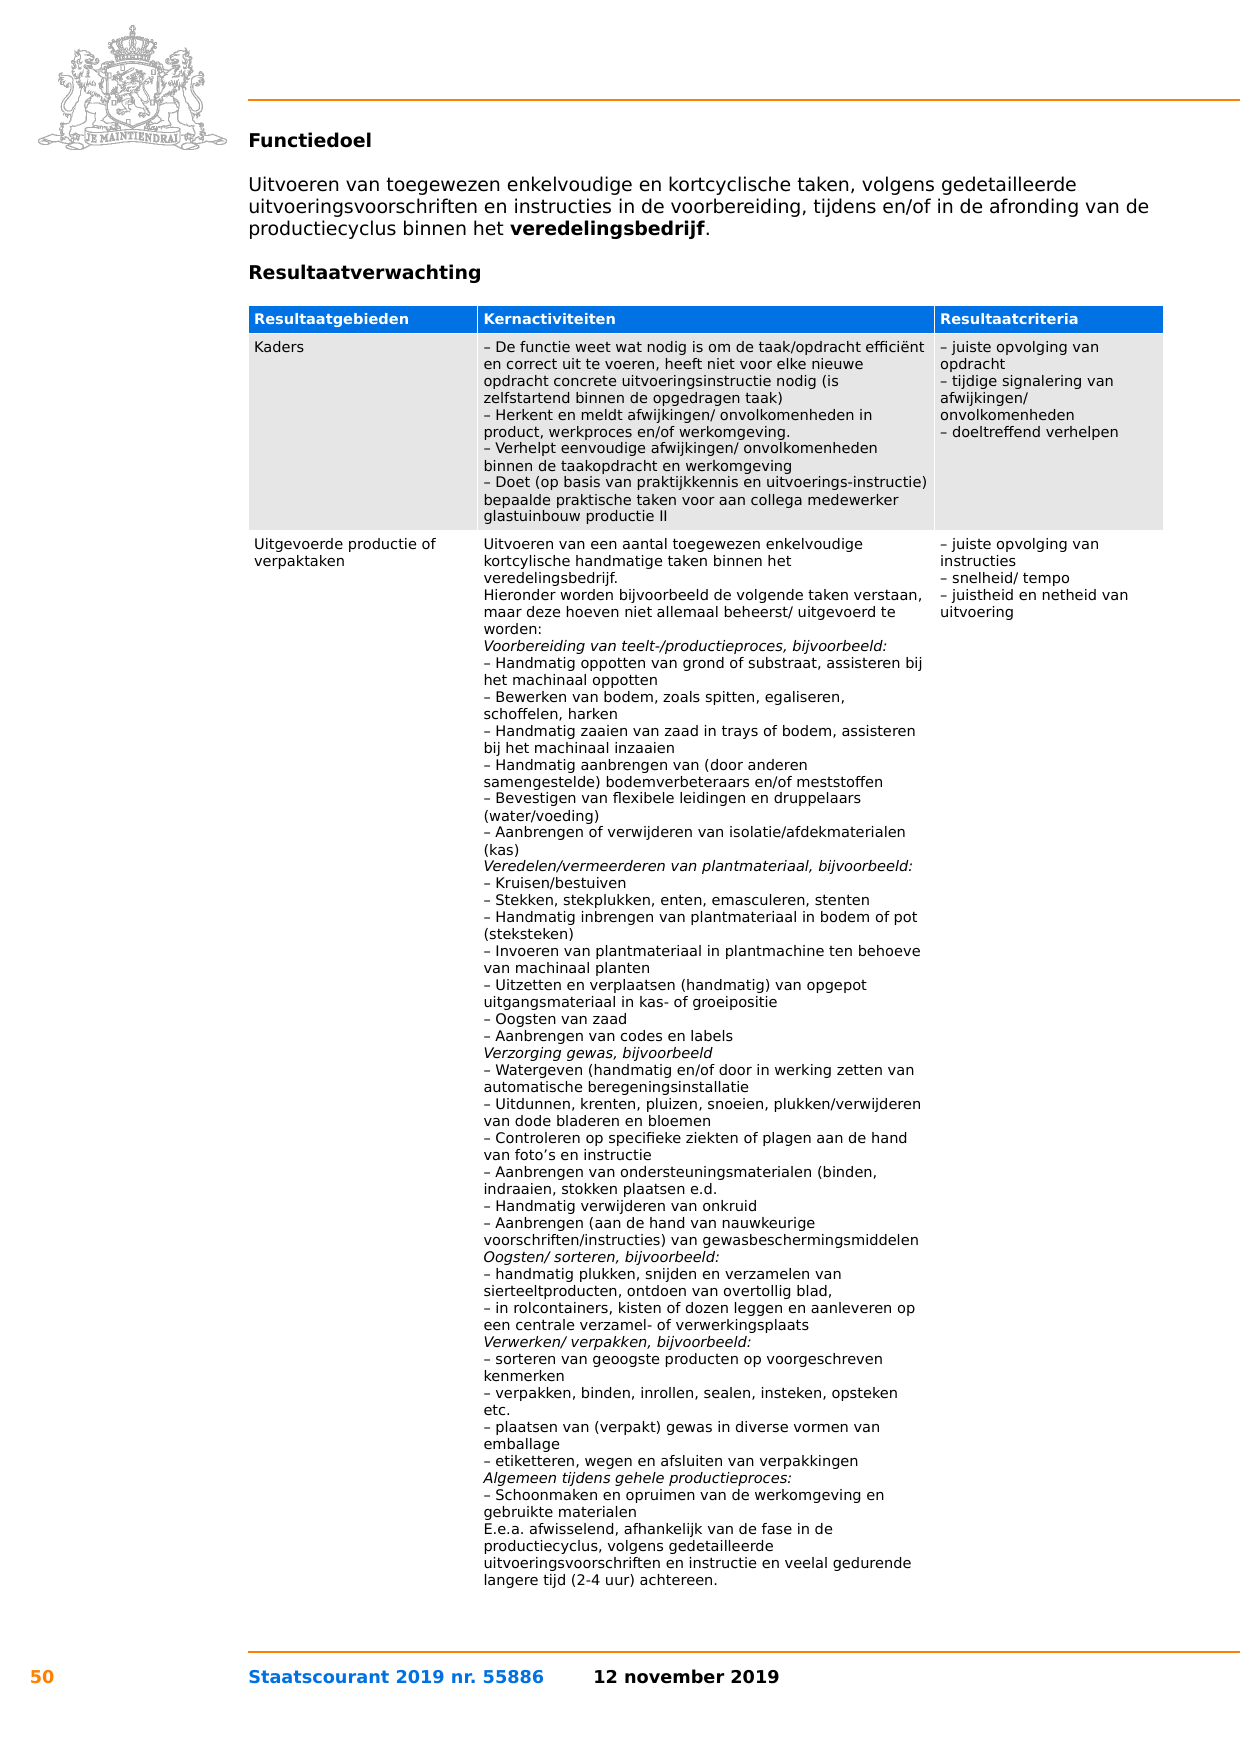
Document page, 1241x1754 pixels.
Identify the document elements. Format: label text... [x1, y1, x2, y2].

table_cell – juiste opvolging van opdracht – tijdige signalering van afwijkingen/ onvolkomenheden – doeltreffend verhelpen [935, 334, 1163, 530]
table_cell Uitgevoerde productie of verpaktaken [249, 531, 477, 1593]
text Resultaatverwachting [248, 262, 1163, 283]
text Uitvoeren van toegewezen enkelvoudige en kortcyclische taken, volgens gedetailleerde uitvoeringsvoorschriften en instructies in de voorbereiding, tijdens en/of in de afronding van de productiecyclus binnen het veredelingsbedrijf. [248, 174, 1163, 240]
text Functiedoel [248, 130, 1163, 152]
picture [38, 25, 227, 150]
table_cell – juiste opvolging van instructies – snelheid/ tempo – juistheid en netheid van uitvoering [935, 531, 1163, 1593]
table_header Kernactiviteiten [478, 306, 934, 333]
table_header Resultaatgebieden [249, 306, 477, 333]
table_header Resultaatcriteria [935, 306, 1163, 333]
table_cell – De functie weet wat nodig is om de taak/opdracht efficiënt en correct uit te voeren, heeft niet voor elke nieuwe opdracht concrete uitvoeringsinstructie nodig (is zelfstartend binnen de opgedragen taak) – Herkent en meldt afwijkingen/ onvolkomenheden in product, werkproces en/of werkomgeving. – Verhelpt eenvoudige afwijkingen/ onvolkomenheden binnen de taakopdracht en werkomgeving – Doet (op basis van praktijkkennis en uitvoerings-instructie) bepaalde praktische taken voor aan collega medewerker glastuinbouw productie II [478, 334, 934, 530]
table_cell Uitvoeren van een aantal toegewezen enkelvoudige kortcylische handmatige taken binnen het veredelingsbedrijf. Hieronder worden bijvoorbeeld de volgende taken verstaan, maar deze hoeven niet allemaal beheerst/ uitgevoerd te worden: Voorbereiding van teelt-/productieproces, bijvoorbeeld: – Handmatig oppotten van grond of substraat, assisteren bij het machinaal oppotten – Bewerken van bodem, zoals spitten, egaliseren, schoffelen, harken – Handmatig zaaien van zaad in trays of bodem, assisteren bij het machinaal inzaaien – Handmatig aanbrengen van (door anderen samengestelde) bodemverbeteraars en/of meststoffen – Bevestigen van flexibele leidingen en druppelaars (water/voeding) – Aanbrengen of verwijderen van isolatie/afdekmaterialen (kas) Veredelen/vermeerderen van plantmateriaal, bijvoorbeeld: – Kruisen/bestuiven – Stekken, stekplukken, enten, emasculeren, stenten – Handmatig inbrengen van plantmateriaal in bodem of pot (steksteken) – Invoeren van plantmateriaal in plantmachine ten behoeve van machinaal planten – Uitzetten en verplaatsen (handmatig) van opgepot uitgangsmateriaal in kas- of groeipositie – Oogsten van zaad – Aanbrengen van codes en labels Verzorging gewas, bijvoorbeeld – Watergeven (handmatig en/of door in werking zetten van automatische beregeningsinstallatie – Uitdunnen, krenten, pluizen, snoeien, plukken/verwijderen van dode bladeren en bloemen – Controleren op specifieke ziekten of plagen aan de hand van foto’s en instructie – Aanbrengen van ondersteuningsmaterialen (binden, indraaien, stokken plaatsen e.d. – Handmatig verwijderen van onkruid – Aanbrengen (aan de hand van nauwkeurige voorschriften/instructies) van gewasbeschermingsmiddelen Oogsten/ sorteren, bijvoorbeeld: – handmatig plukken, snijden en verzamelen van sierteeltproducten, ontdoen van overtollig blad, – in rolcontainers, kisten of dozen leggen en aanleveren op een centrale verzamel- of verwerkingsplaats Verwerken/ verpakken, bijvoorbeeld: – sorteren van geoogste producten op voorgeschreven kenmerken – verpakken, binden, inrollen, sealen, insteken, opsteken etc. – plaatsen van (verpakt) gewas in diverse vormen van emballage – etiketteren, wegen en afsluiten van verpakkingen Algemeen tijdens gehele productieproces: – Schoonmaken en opruimen van de werkomgeving en gebruikte materialen E.e.a. afwisselend, afhankelijk van de fase in de productiecyclus, volgens gedetailleerde uitvoeringsvoorschriften en instructie en veelal gedurende langere tijd (2-4 uur) achtereen. [478, 531, 934, 1593]
table_cell Kaders [249, 334, 477, 530]
